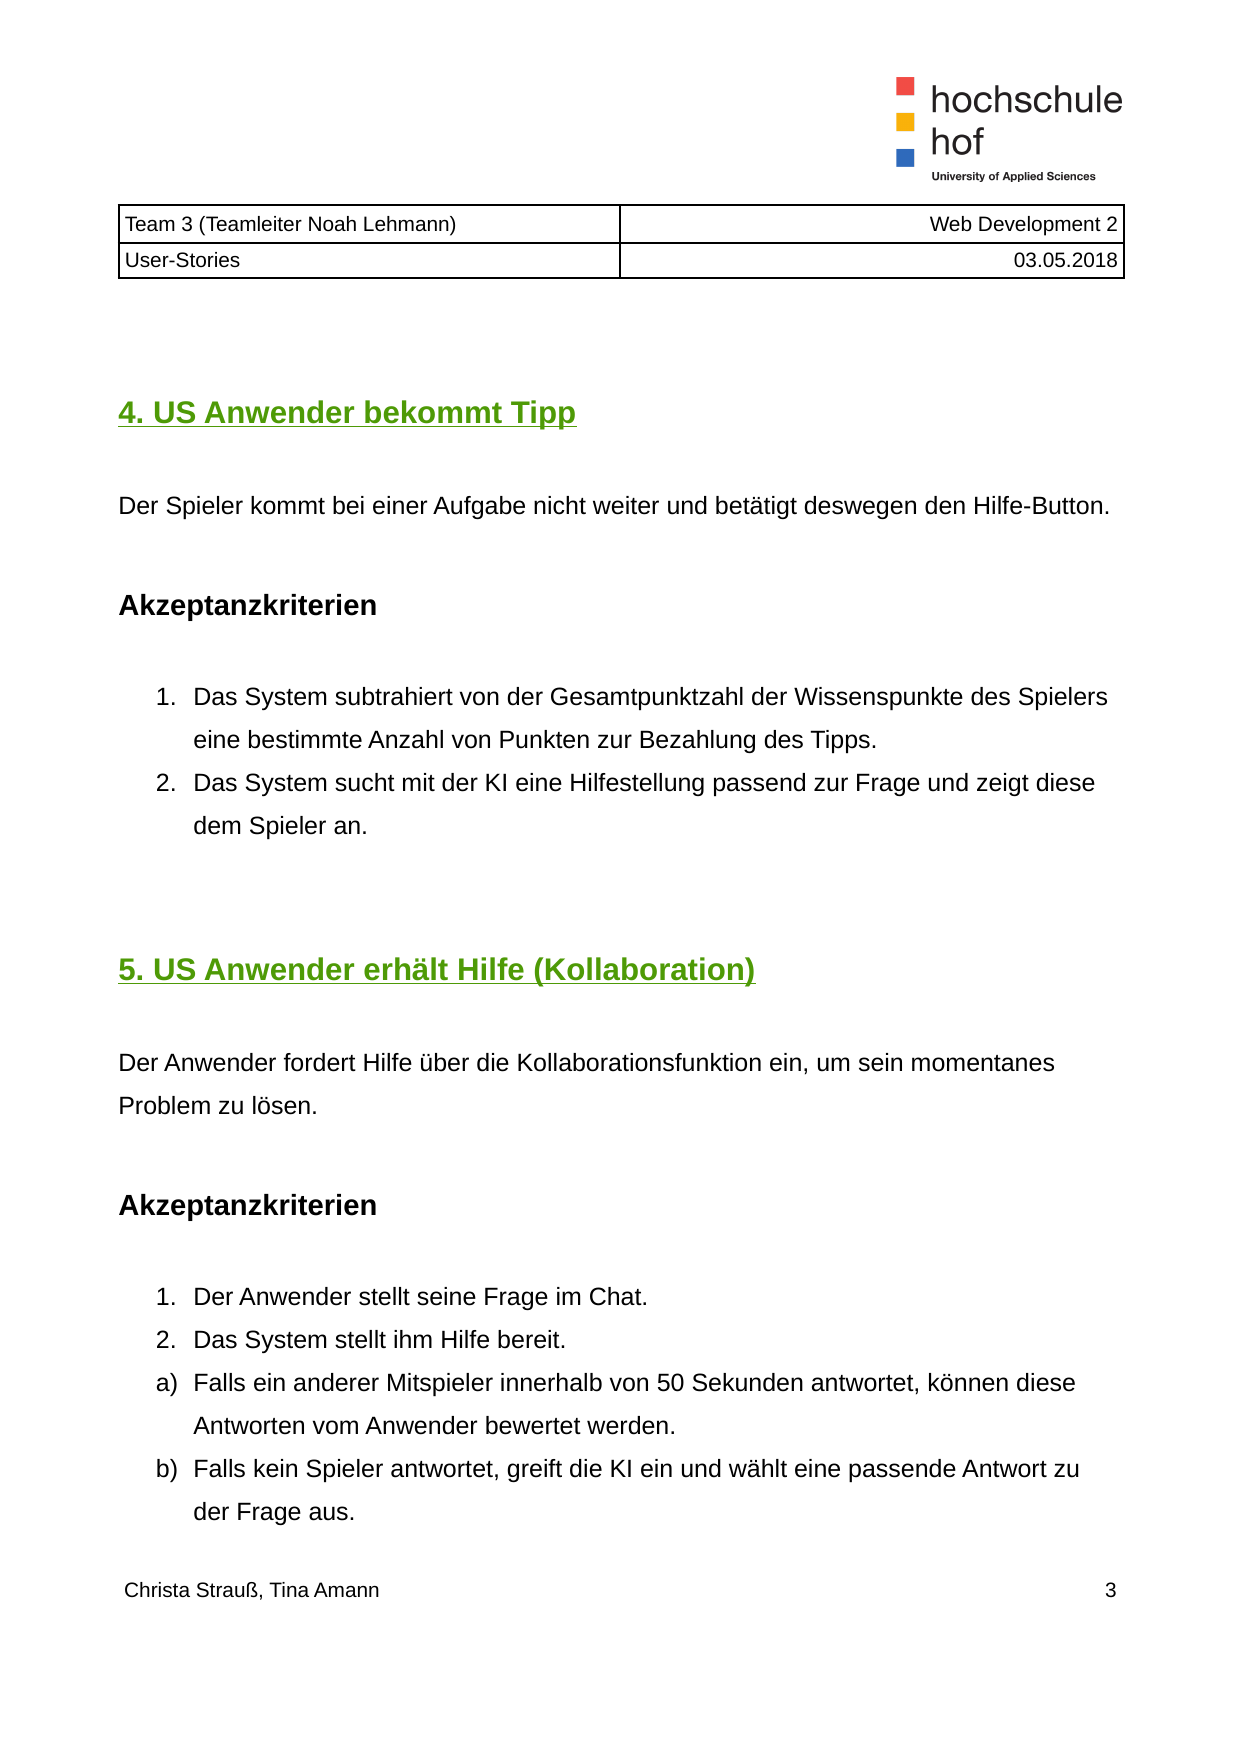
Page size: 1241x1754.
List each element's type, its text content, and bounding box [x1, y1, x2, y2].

text Der Anwender fordert Hilfe über die Kollaborationsfunktion ein, um sein momentanes Problem zu lösen. [118, 1048, 1122, 1120]
text Der Spieler kommt bei einer Aufgabe nicht weiter und betätigt deswegen den Hilfe-Button. [118, 491, 1122, 520]
list Falls ein anderer Mitspieler innerhalb von 50 Sekunden antwortet, können diese Antworten vom Anwender bewertet werden. [156, 1368, 1122, 1440]
text Akzeptanzkriterien [118, 1188, 1122, 1222]
text Akzeptanzkriterien [118, 588, 1122, 622]
text 4. US Anwender bekommt Tipp [118, 394, 1122, 430]
list Das System stellt ihm Hilfe bereit. [156, 1325, 1122, 1354]
list Falls kein Spieler antwortet, greift die KI ein und wählt eine passende Antwort zu der Frage aus. [156, 1454, 1122, 1526]
picture [896, 77, 1122, 182]
text 5. US Anwender erhält Hilfe (Kollaboration) [118, 951, 1122, 987]
list Das System subtrahiert von der Gesamtpunktzahl der Wissenspunkte des Spielers eine bestimmte Anzahl von Punkten zur Bezahlung des Tipps. [156, 682, 1122, 754]
list Der Anwender stellt seine Frage im Chat. [156, 1282, 1122, 1311]
list Das System sucht mit der KI eine Hilfestellung passend zur Frage und zeigt diese dem Spieler an. [156, 768, 1122, 840]
